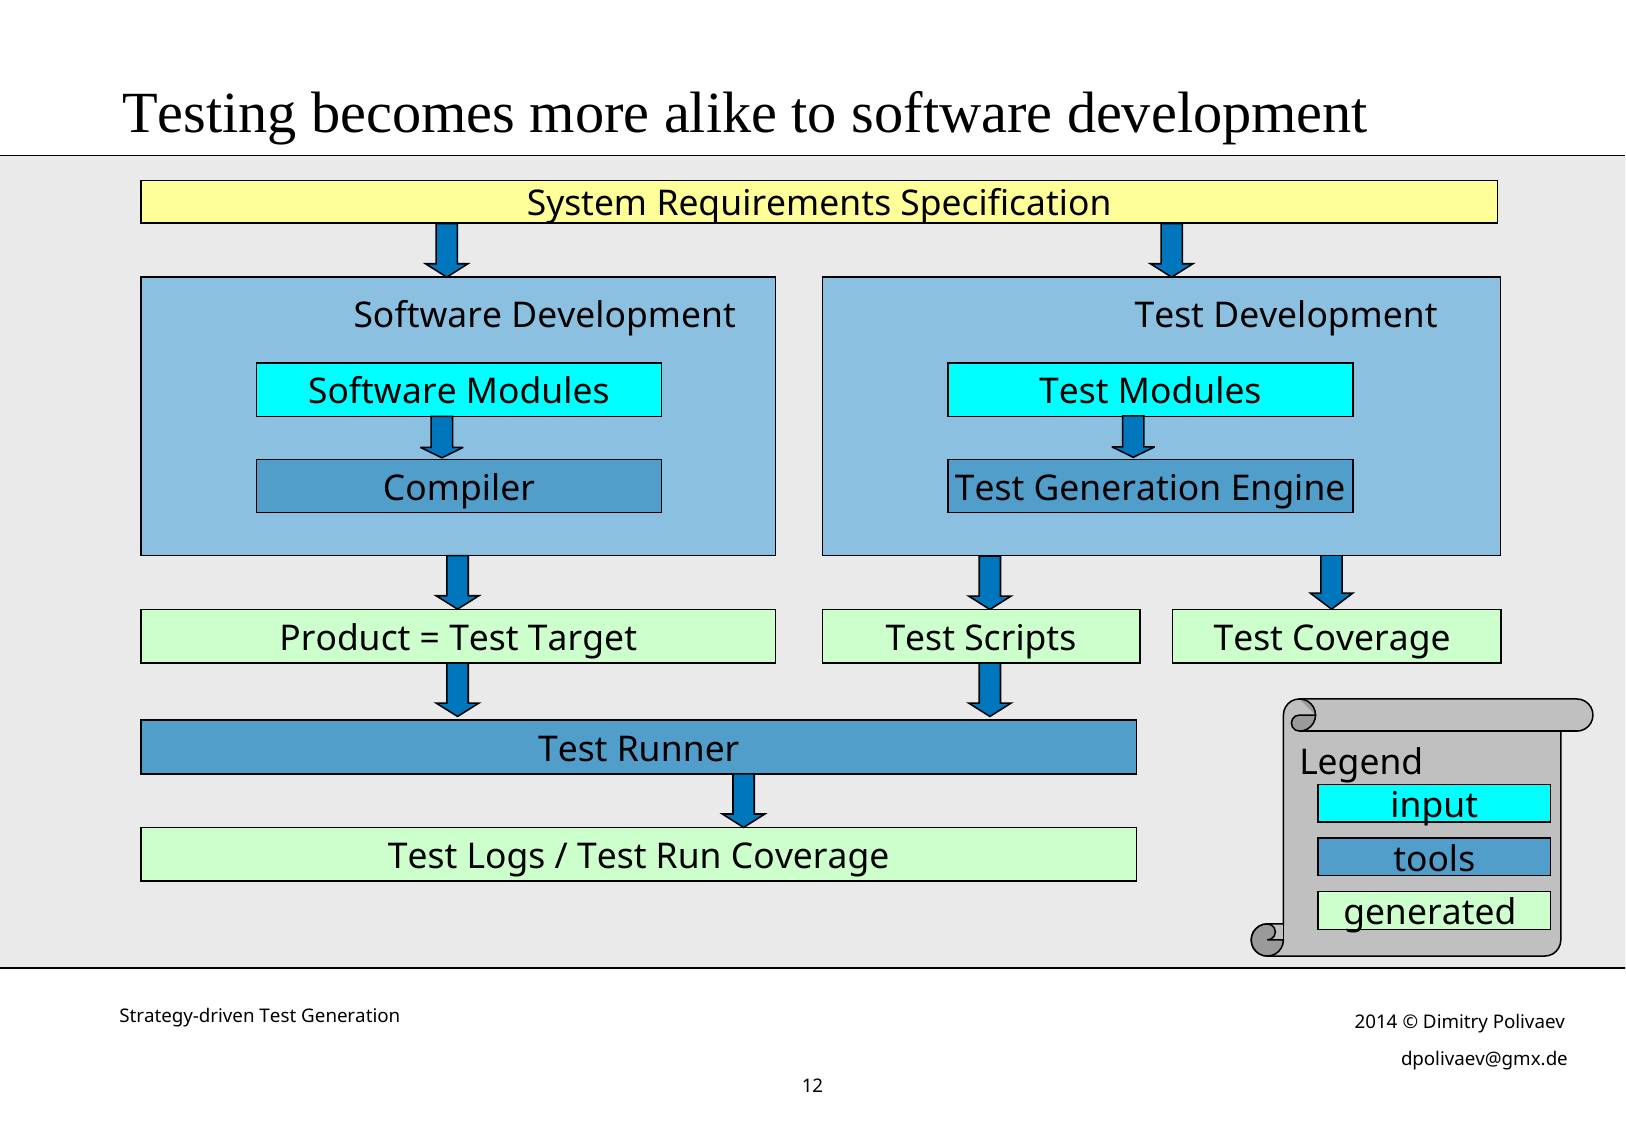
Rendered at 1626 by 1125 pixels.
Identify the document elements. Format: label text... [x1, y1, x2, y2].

text_box input [1427, 800, 1438, 815]
text_box Test Coverage [1172, 609, 1501, 664]
text_box generated [1318, 891, 1551, 930]
text_box [722, 773, 765, 828]
text_box Test Modules [947, 362, 1353, 417]
text_box Test Logs / Test Run Coverage [140, 827, 1137, 882]
text_box Test Runner [140, 720, 1137, 774]
text_box Test Generation Engine [947, 459, 1353, 513]
text_box [436, 663, 479, 717]
text_box System Requirements Specification [140, 180, 1498, 223]
text_box [968, 663, 1012, 717]
text_box Test Scripts [822, 609, 1140, 664]
text_box [822, 223, 1501, 609]
text_box Compiler [256, 459, 662, 513]
text_box [140, 223, 776, 609]
title Testing becomes more alike to software development [122, 70, 1551, 145]
text_box Legend [1285, 732, 1438, 789]
text_box [1251, 698, 1593, 957]
text_box tools [1318, 838, 1551, 876]
text_box input [1318, 784, 1551, 823]
text_box Software Modules [256, 362, 662, 417]
text_box Test Development [1134, 291, 1439, 335]
text_box Software Development [353, 291, 737, 335]
text_box Product = Test Target [140, 609, 776, 664]
